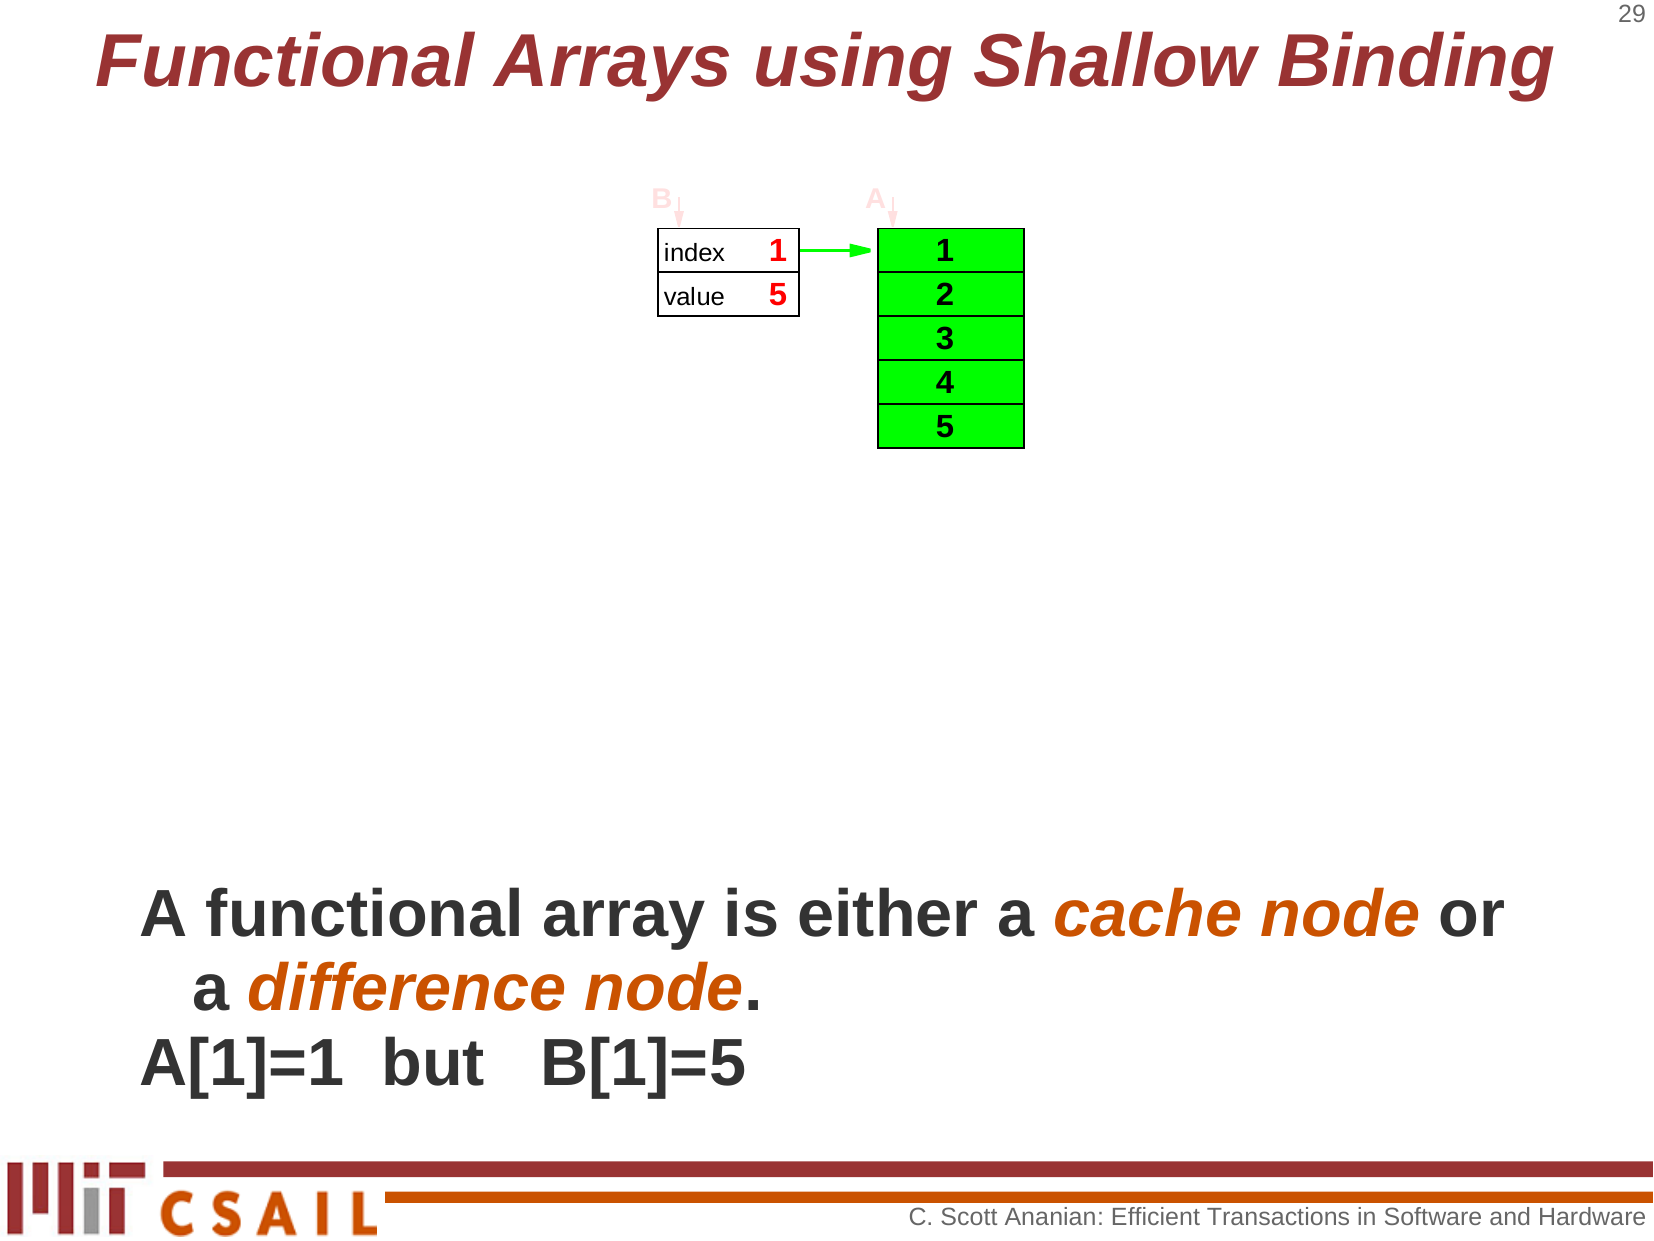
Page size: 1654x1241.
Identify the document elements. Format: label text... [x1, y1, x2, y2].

title Functional Arrays using Shallow Binding [0, 0, 1653, 121]
picture [0, 1155, 377, 1237]
picture [421, 175, 1278, 476]
list A functional array is either a cache node or a difference node. A[1]=1 but B[1]=5 [121, 875, 1561, 1133]
